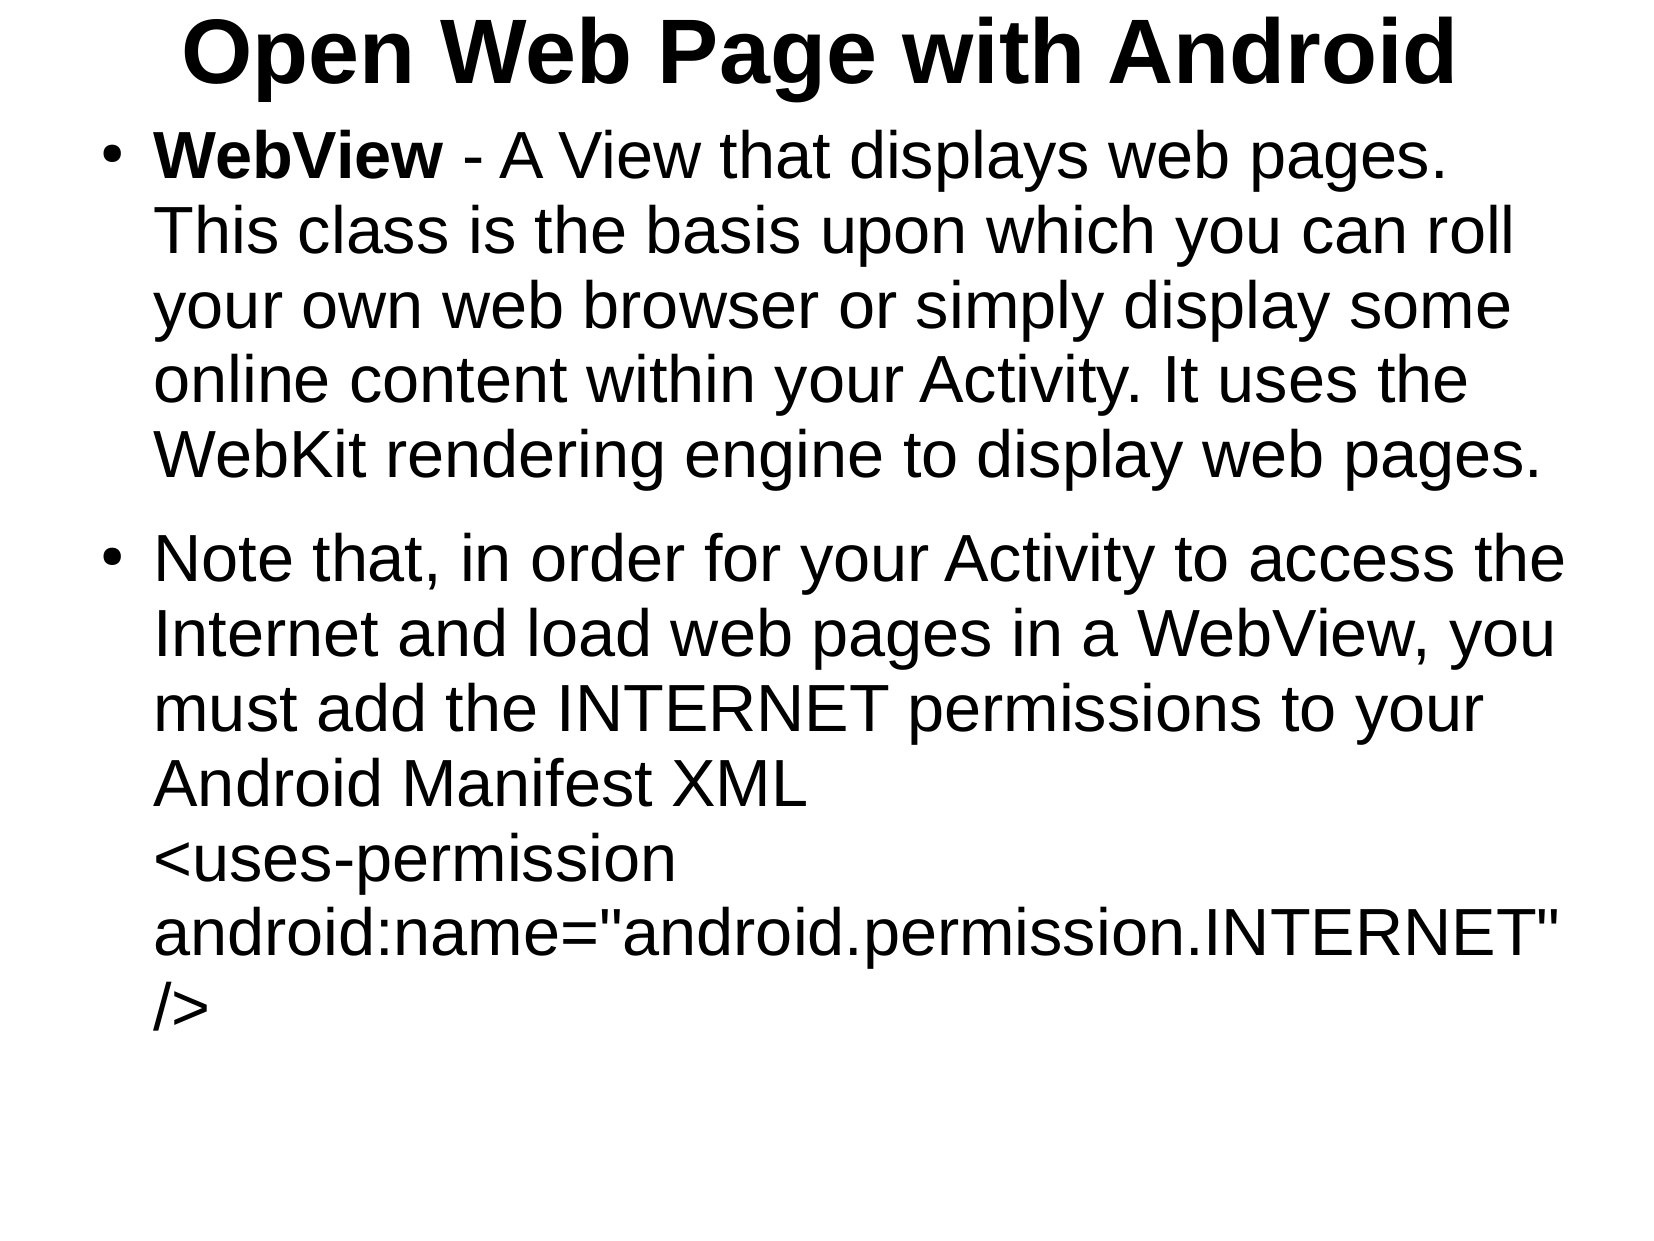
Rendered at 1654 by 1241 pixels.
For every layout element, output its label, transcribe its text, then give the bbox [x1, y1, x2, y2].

list WebView - A View that displays web pages. This class is the basis upon which you can roll your own web browser or simply display some online content within your Activity. It uses the WebKit rendering engine to display web pages. Note that, in order for your Activity to access the Internet and load web pages in a WebView, you must add the INTERNET permissions to your Android Manifest XML <uses-permission android:name="android.permission.INTERNET" /> [82, 118, 1571, 1211]
title Open Web Page with Android [76, 0, 1565, 134]
